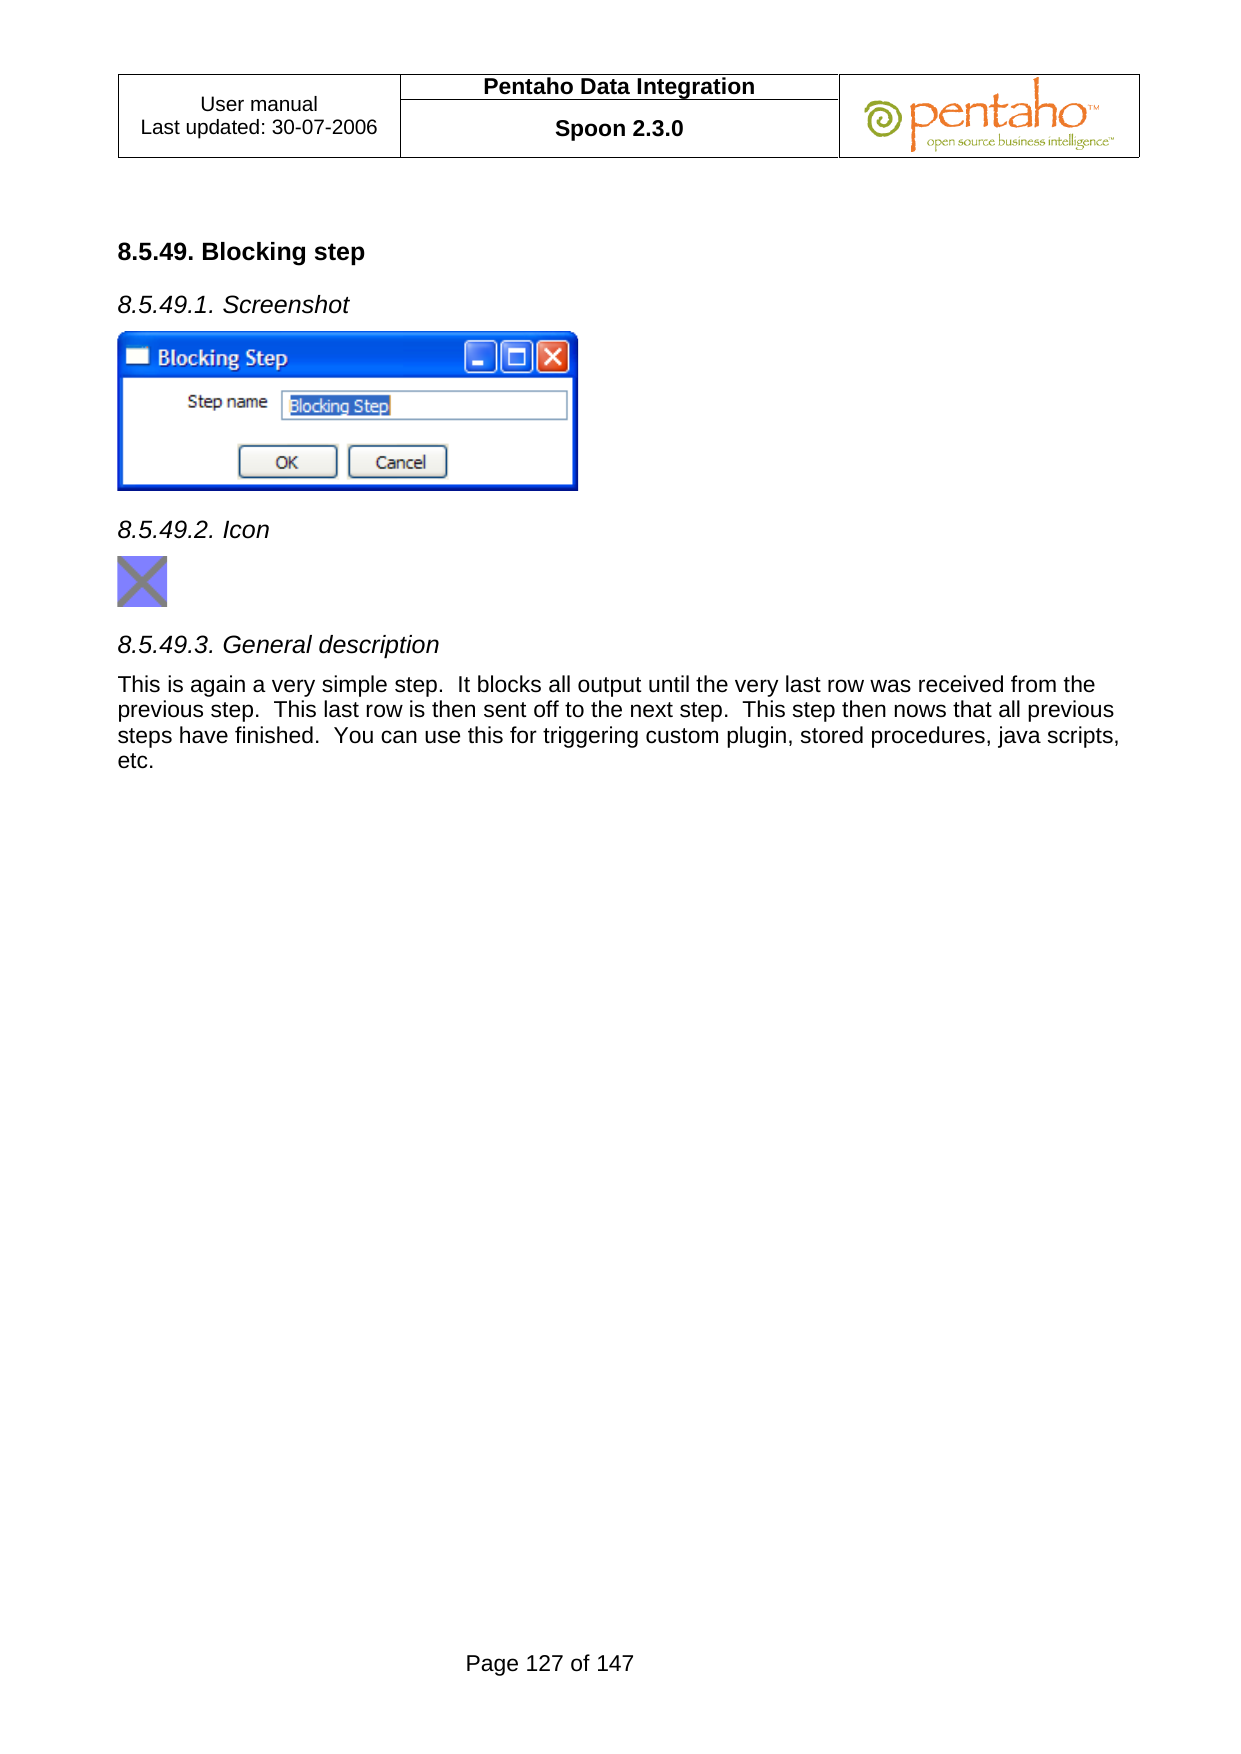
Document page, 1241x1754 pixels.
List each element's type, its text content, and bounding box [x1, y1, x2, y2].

picture [117, 556, 168, 607]
picture [117, 331, 579, 491]
subtitle General description [117, 631, 1137, 659]
subtitle Icon [117, 516, 1137, 544]
subtitle Blocking step [117, 238, 1137, 266]
text This is again a very simple step. It blocks all output until the very last row was received from the previous step. This last row is then sent off to the next step. This step then nows that all previous steps have finished. You can use this for triggering custom plugin, stored procedures, java scripts, etc. [117, 672, 1137, 774]
subtitle Screenshot [117, 291, 1137, 319]
